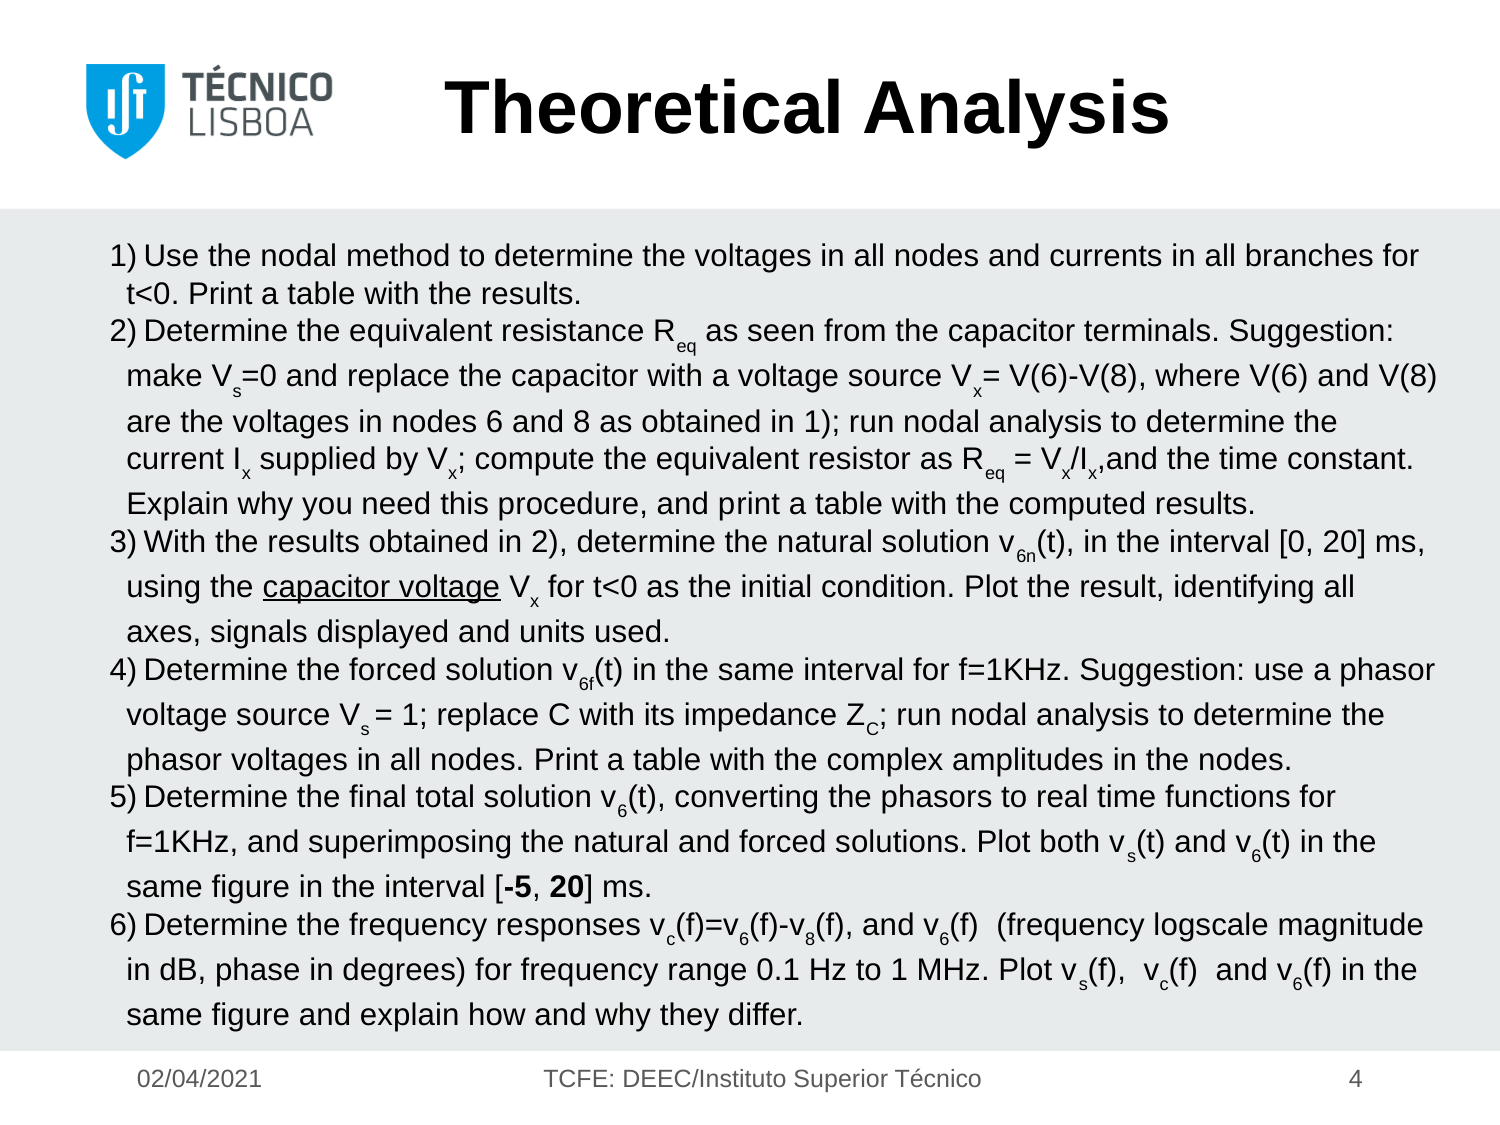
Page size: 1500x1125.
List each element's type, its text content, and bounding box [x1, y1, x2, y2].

list Use the nodal method to determine the voltages in all nodes and currents in all branches for t<0. Print a table with the results. Determine the equivalent resistance Req as seen from the capacitor terminals. Suggestion: make Vs=0 and replace the capacitor with a voltage source Vx= V(6)-V(8), where V(6) and V(8) are the voltages in nodes 6 and 8 as obtained in 1); run nodal analysis to determine the current Ix supplied by Vx; compute the equivalent resistor as Req = Vx/Ix,and the time constant. Explain why you need this procedure, and print a table with the computed results. With the results obtained in 2), determine the natural solution v6n(t), in the interval [0, 20] ms, using the capacitor voltage Vx for t<0 as the initial condition. Plot the result, identifying all axes, signals displayed and units used. Determine the forced solution v6f(t) in the same interval for f=1KHz. Suggestion: use a phasor voltage source Vs = 1; replace C with its impedance ZC; run nodal analysis to determine the phasor voltages in all nodes. Print a table with the complex amplitudes in the nodes. Determine the final total solution v6(t), converting the phasors to real time functions for f=1KHz, and superimposing the natural and forced solutions. Plot both vs(t) and v6(t) in the same figure in the interval [-5, 20] ms. Determine the frequency responses vc(f)=v6(f)-v8(f), and v6(f) (frequency logscale magnitude in dB, phase in degrees) for frequency range 0.1 Hz to 1 MHz. Plot vs(f), vc(f) and v6(f) in the same figure and explain how and why they differ. [94, 227, 1455, 1072]
picture [0, 0, 1500, 1125]
title Theoretical Analysis [430, 32, 1461, 176]
